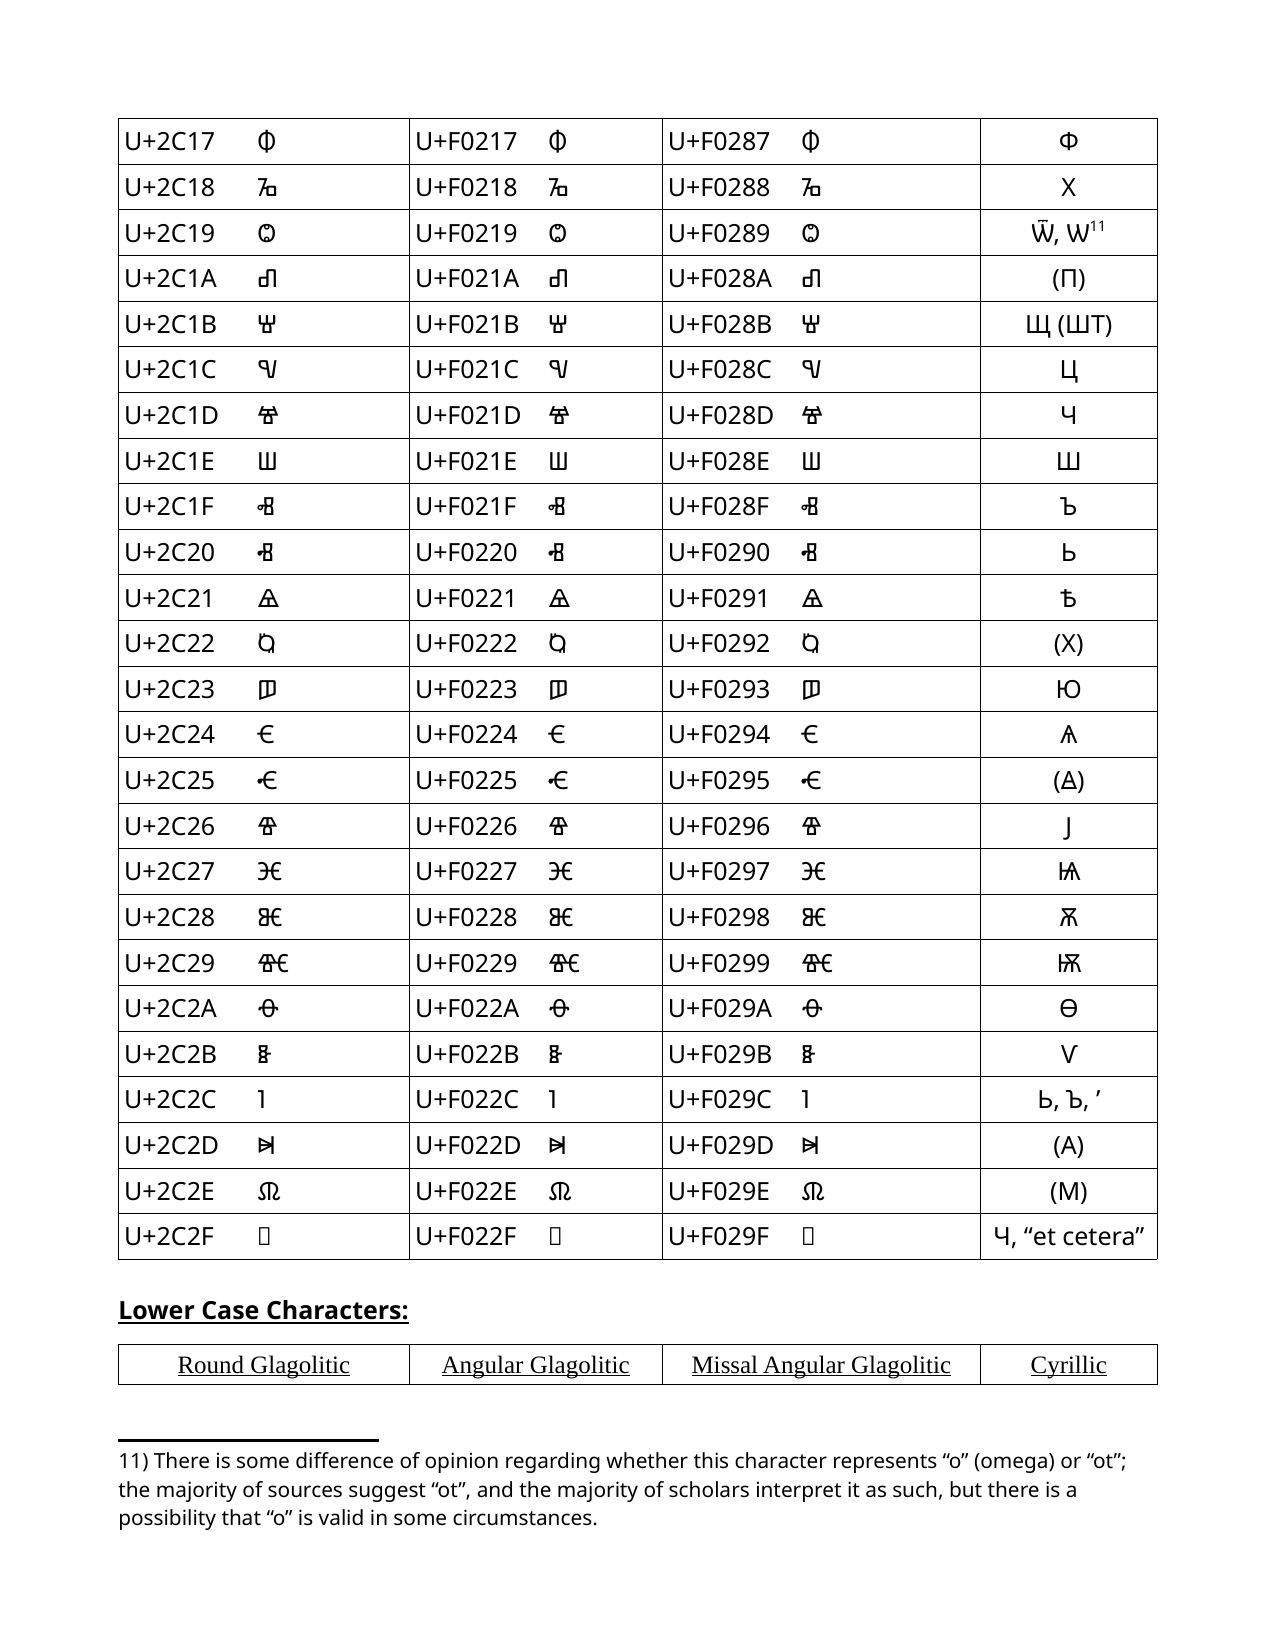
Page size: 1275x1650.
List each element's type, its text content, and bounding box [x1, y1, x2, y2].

table_cell Ъ [981, 484, 1157, 529]
table_cell U+2C1E Ⱎ [119, 439, 409, 483]
table_cell U+F0299 Ⱙ [663, 940, 980, 985]
table_cell U+2C2F Ⱟ [119, 1214, 409, 1259]
table_cell U+F0298 Ⱘ [663, 895, 980, 939]
table_cell U+F029B Ⱛ [663, 1032, 980, 1076]
table_cell U+F028B Ⱋ [663, 302, 980, 346]
table_cell U+F0290 Ⱐ [663, 530, 980, 574]
table_cell Ф [981, 119, 1157, 164]
table_cell U+F0228 Ⱘ [410, 895, 662, 939]
table_cell U+F022B Ⱛ [410, 1032, 662, 1076]
table_cell U+F0224 Ⱔ [410, 712, 662, 757]
table_cell (А) [981, 1123, 1157, 1167]
table_cell Х [981, 165, 1157, 209]
table_cell U+2C1C Ⱌ [119, 347, 409, 392]
table_cell U+F0227 Ⱗ [410, 849, 662, 894]
table_cell Ч [981, 393, 1157, 437]
table_cell (П) [981, 256, 1157, 301]
table_cell (Ꙙ) [981, 758, 1157, 802]
table_cell Ѵ [981, 1032, 1157, 1076]
table_cell Ь, Ꙏ, ʹ [981, 1077, 1157, 1122]
table_cell U+F022E Ⱞ [410, 1169, 662, 1213]
table_cell Ю [981, 667, 1157, 711]
table_cell Ш [981, 439, 1157, 483]
table_cell U+F022D Ⱝ [410, 1123, 662, 1167]
table_cell U+F0289 Ⱉ [663, 210, 980, 255]
table_cell U+F0218 Ⱈ [410, 165, 662, 209]
table_cell U+2C1D Ⱍ [119, 393, 409, 437]
table_cell U+F022A Ⱚ [410, 986, 662, 1031]
table_cell U+F0297 Ⱗ [663, 849, 980, 894]
table_cell U+2C25 Ⱕ [119, 758, 409, 802]
table_cell U+F028F Ⱏ [663, 484, 980, 529]
table_cell Ь [981, 530, 1157, 574]
table_cell Ѫ [981, 895, 1157, 939]
table_cell U+2C2D Ⱝ [119, 1123, 409, 1167]
table_header Round Glagolitic [119, 1345, 409, 1384]
table_cell U+2C2E Ⱞ [119, 1169, 409, 1213]
table_cell U+F029C Ⱜ [663, 1077, 980, 1122]
table_cell U+F0226 Ⱖ [410, 804, 662, 848]
table_cell U+F028E Ⱎ [663, 439, 980, 483]
table_cell Ѭ [981, 940, 1157, 985]
table_cell U+2C19 Ⱉ [119, 210, 409, 255]
table_cell U+F0223 Ⱓ [410, 667, 662, 711]
table_cell U+F029A Ⱚ [663, 986, 980, 1031]
table_cell Ѩ [981, 849, 1157, 894]
table_cell U+F021F Ⱏ [410, 484, 662, 529]
table_cell U+F028D Ⱍ [663, 393, 980, 437]
table_cell U+2C18 Ⱈ [119, 165, 409, 209]
table_cell U+F021B Ⱋ [410, 302, 662, 346]
table_header Missal Angular Glagolitic [663, 1345, 980, 1384]
table_cell U+F0294 Ⱔ [663, 712, 980, 757]
table_cell Ѣ [981, 575, 1157, 620]
table_cell (Х) [981, 621, 1157, 666]
table_cell U+2C2A Ⱚ [119, 986, 409, 1031]
table_cell U+F0295 Ⱕ [663, 758, 980, 802]
table_cell Ч, “et cetera” [981, 1214, 1157, 1259]
table_cell Ѳ [981, 986, 1157, 1031]
table_cell U+F0287 Ⱇ [663, 119, 980, 164]
table_cell U+F0291 Ⱑ [663, 575, 980, 620]
table_cell U+F021C Ⱌ [410, 347, 662, 392]
table_cell U+F0219 Ⱉ [410, 210, 662, 255]
table_cell U+F0288 Ⱈ [663, 165, 980, 209]
table_header Cyrillic [981, 1345, 1157, 1384]
table_cell U+F029D Ⱝ [663, 1123, 980, 1167]
table_cell U+F021E Ⱎ [410, 439, 662, 483]
table_cell U+F0292 Ⱒ [663, 621, 980, 666]
table_cell U+2C28 Ⱘ [119, 895, 409, 939]
table_cell U+2C26 Ⱖ [119, 804, 409, 848]
table_cell U+F028C Ⱌ [663, 347, 980, 392]
table_cell U+F0293 Ⱓ [663, 667, 980, 711]
table_cell U+F0217 Ⱇ [410, 119, 662, 164]
table_cell Ѧ [981, 712, 1157, 757]
table_cell U+F022C Ⱜ [410, 1077, 662, 1122]
table_header Angular Glagolitic [410, 1345, 662, 1384]
table_cell U+2C29 Ⱙ [119, 940, 409, 985]
table_cell U+2C21 Ⱑ [119, 575, 409, 620]
table_cell U+2C20 Ⱐ [119, 530, 409, 574]
table_cell U+2C1B Ⱋ [119, 302, 409, 346]
table_cell U+2C24 Ⱔ [119, 712, 409, 757]
table_cell U+2C23 Ⱓ [119, 667, 409, 711]
text Lower Case Characters: [118, 1293, 1157, 1327]
table_cell U+2C1F Ⱏ [119, 484, 409, 529]
table_cell U+2C17 Ⱇ [119, 119, 409, 164]
table_cell U+2C1A Ⱊ [119, 256, 409, 301]
table_cell U+F0225 Ⱕ [410, 758, 662, 802]
table_cell U+F021A Ⱊ [410, 256, 662, 301]
table_cell U+F0222 Ⱒ [410, 621, 662, 666]
table_cell U+F029E Ⱞ [663, 1169, 980, 1213]
table_cell (М) [981, 1169, 1157, 1213]
table_cell Ѿ, Ѡ [981, 210, 1157, 255]
table_cell U+F028A Ⱊ [663, 256, 980, 301]
table_cell U+F021D Ⱍ [410, 393, 662, 437]
table_cell U+F029F Ⱟ [663, 1214, 980, 1259]
table_cell U+F022F Ⱟ [410, 1214, 662, 1259]
table_cell U+F0229 Ⱙ [410, 940, 662, 985]
table_cell Щ (ШТ) [981, 302, 1157, 346]
table_cell U+2C2C Ⱜ [119, 1077, 409, 1122]
table_cell U+F0296 Ⱖ [663, 804, 980, 848]
table_cell Ц [981, 347, 1157, 392]
table_cell U+2C22 Ⱒ [119, 621, 409, 666]
table_cell U+2C2B Ⱛ [119, 1032, 409, 1076]
table_cell Ј [981, 804, 1157, 848]
table_cell U+F0221 Ⱑ [410, 575, 662, 620]
table_cell U+2C27 Ⱗ [119, 849, 409, 894]
table_cell U+F0220 Ⱐ [410, 530, 662, 574]
